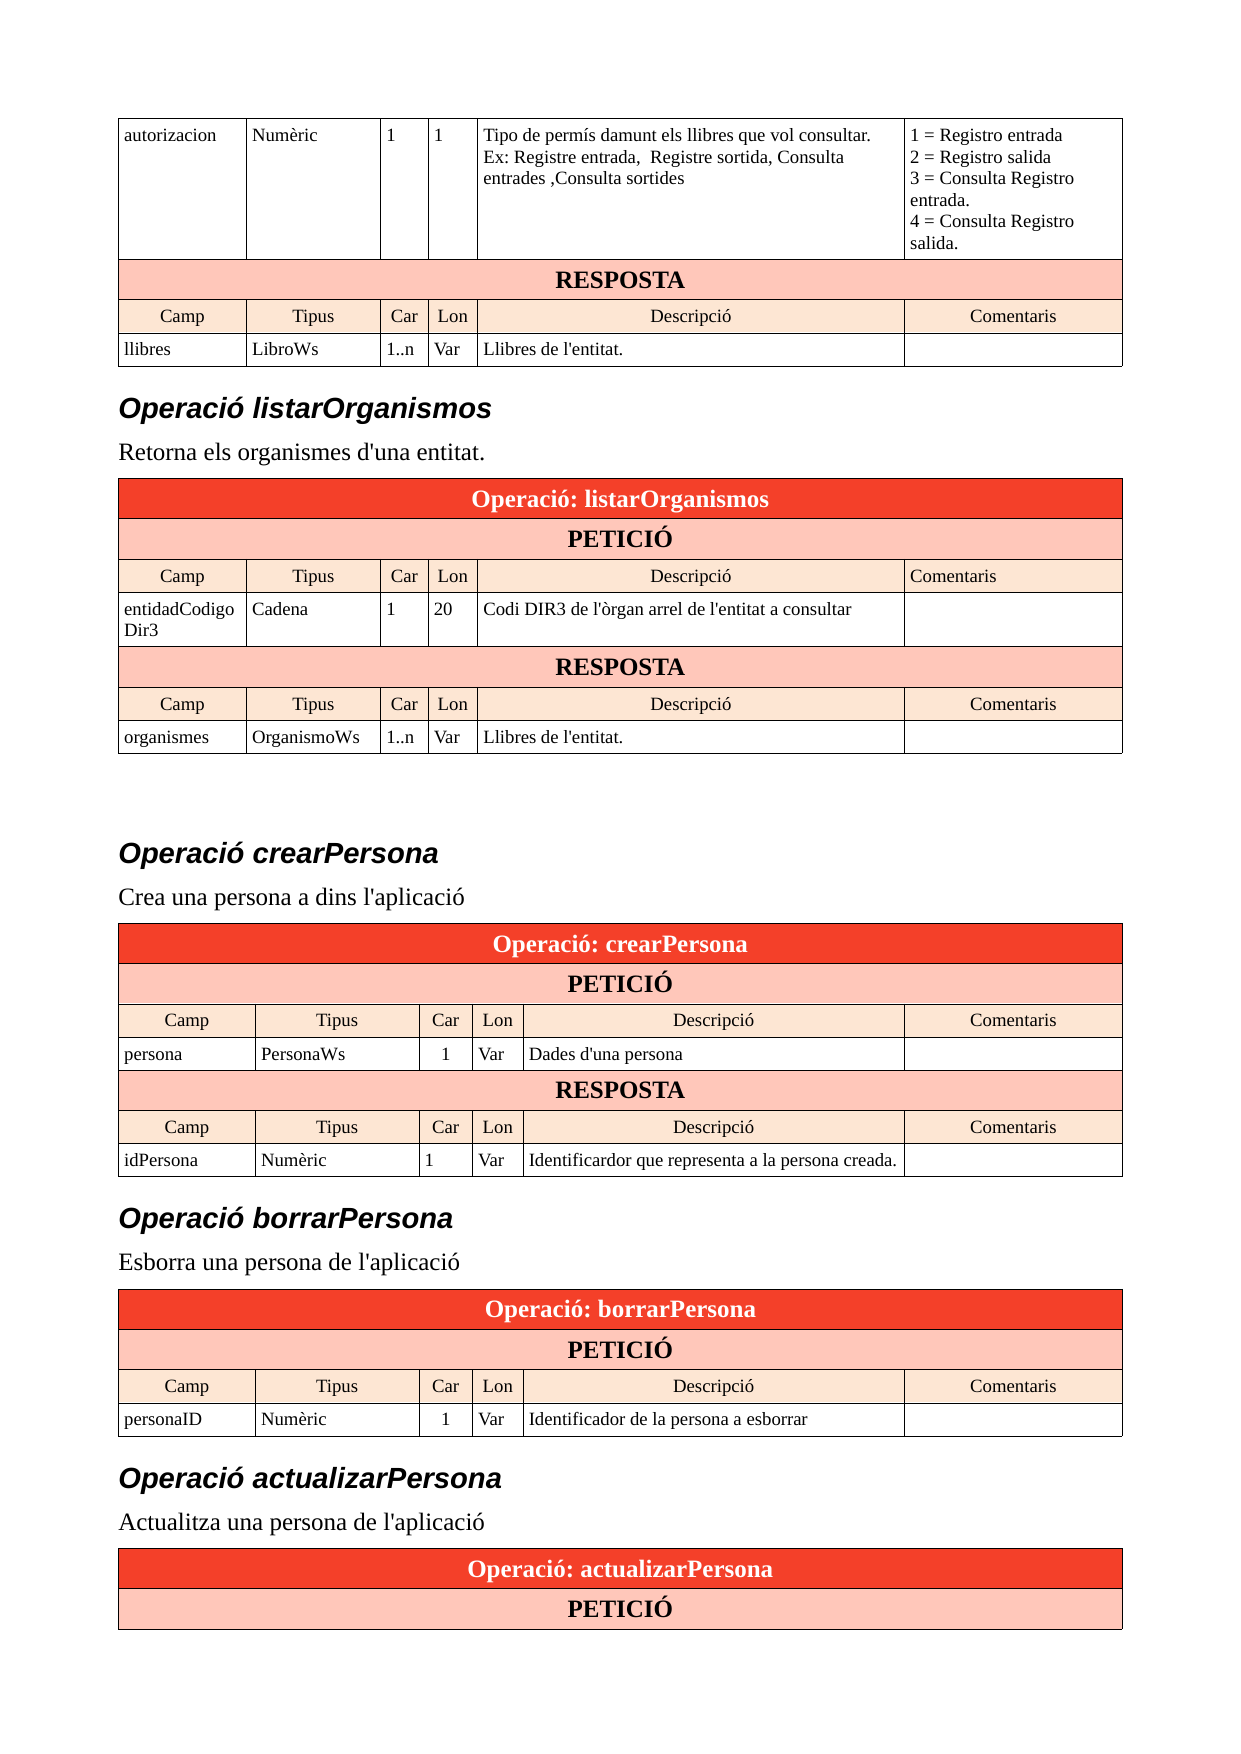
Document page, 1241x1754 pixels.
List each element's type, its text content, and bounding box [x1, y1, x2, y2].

table_cell Car [381, 300, 428, 332]
text Crea una persona a dins l'aplicació [118, 882, 1122, 910]
table_cell LibroWs [247, 334, 380, 366]
table_cell Comentaris [905, 1005, 1122, 1037]
table_cell Car [381, 688, 428, 720]
table_cell Car [420, 1111, 472, 1143]
subtitle Operació actualizarPersona [118, 1461, 1122, 1494]
table_cell Camp [119, 1370, 255, 1402]
text Esborra una persona de l'aplicació [118, 1247, 1122, 1276]
table_cell [905, 1144, 1122, 1176]
table_cell 20 [429, 593, 477, 646]
table_cell llibres [119, 334, 246, 366]
table_cell 1..n [381, 721, 428, 753]
table_header Operació: borrarPersona [119, 1290, 1122, 1329]
table_cell 1 [420, 1404, 472, 1436]
table_cell Numèric [247, 119, 380, 259]
table_cell Descripció [524, 1005, 904, 1037]
table_cell idPersona [119, 1144, 255, 1176]
table_cell Lon [429, 688, 477, 720]
text Actualitza una persona de l'aplicació [118, 1507, 1122, 1536]
table_cell Cadena [247, 593, 380, 646]
table_cell 1 [381, 593, 428, 646]
table_cell Tipus [247, 300, 380, 332]
table_cell Camp [119, 1111, 255, 1143]
table_cell PETICIÓ [119, 1589, 1122, 1629]
table_cell Descripció [524, 1111, 904, 1143]
table_cell PETICIÓ [119, 519, 1122, 559]
table_cell Descripció [478, 300, 904, 332]
table_cell personaID [119, 1404, 255, 1436]
table_cell 1 [381, 119, 428, 259]
table_cell PETICIÓ [119, 964, 1122, 1003]
table_cell 1 [420, 1144, 472, 1176]
table_cell Camp [119, 1005, 255, 1037]
table_cell Comentaris [905, 688, 1122, 720]
table_cell [905, 593, 1122, 646]
table_header Operació: actualizarPersona [119, 1549, 1122, 1588]
table_cell Comentaris [905, 560, 1122, 592]
table_cell RESPOSTA [119, 1071, 1122, 1110]
table_cell Descripció [478, 560, 904, 592]
table_cell Numèric [256, 1144, 419, 1176]
table_cell Identificador de la persona a esborrar [524, 1404, 904, 1436]
table_cell RESPOSTA [119, 260, 1122, 299]
table_cell Car [420, 1005, 472, 1037]
table_cell Codi DIR3 de l'òrgan arrel de l'entitat a consultar [478, 593, 904, 646]
table_cell Var [429, 334, 477, 366]
table_cell PETICIÓ [119, 1330, 1122, 1369]
table_cell Lon [429, 560, 477, 592]
table_cell Llibres de l'entitat. [478, 334, 904, 366]
table_cell 1..n [381, 334, 428, 366]
table_cell Lon [473, 1111, 523, 1143]
table_cell persona [119, 1038, 255, 1070]
table_cell Llibres de l'entitat. [478, 721, 904, 753]
table_cell OrganismoWs [247, 721, 380, 753]
table_cell Tipus [247, 560, 380, 592]
subtitle Operació crearPersona [118, 836, 1122, 869]
text Retorna els organismes d'una entitat. [118, 437, 1122, 466]
table_cell RESPOSTA [119, 647, 1122, 687]
table_cell Tipus [247, 688, 380, 720]
table_header Operació: crearPersona [119, 924, 1122, 963]
table_cell Comentaris [905, 1370, 1122, 1402]
table_cell Numèric [256, 1404, 419, 1436]
table_cell Var [473, 1144, 523, 1176]
table_cell [905, 1038, 1122, 1070]
table_cell Camp [119, 688, 246, 720]
table_cell 1 [420, 1038, 472, 1070]
subtitle Operació listarOrganismos [118, 391, 1122, 424]
table_cell Lon [473, 1005, 523, 1037]
table_cell Descripció [478, 688, 904, 720]
table_cell Lon [473, 1370, 523, 1402]
table_cell autorizacion [119, 119, 246, 259]
subtitle Operació borrarPersona [118, 1201, 1122, 1235]
table_cell Tipo de permís damunt els llibres que vol consultar. Ex: Registre entrada, Registre sortida, Consulta entrades ,Consulta sortides [478, 119, 904, 259]
table_cell [905, 1404, 1122, 1436]
table_cell Tipus [256, 1005, 419, 1037]
table_cell Tipus [256, 1370, 419, 1402]
table_cell [905, 721, 1122, 753]
table_cell Comentaris [905, 300, 1122, 332]
table_cell Var [429, 721, 477, 753]
table_cell Var [473, 1404, 523, 1436]
table_cell Camp [119, 300, 246, 332]
table_cell Var [473, 1038, 523, 1070]
table_cell 1 = Registro entrada 2 = Registro salida 3 = Consulta Registro entrada. 4 = Consulta Registro salida. [905, 119, 1122, 259]
table_cell entidadCodigoDir3 [119, 593, 246, 646]
table_cell Tipus [256, 1111, 419, 1143]
table_cell Car [420, 1370, 472, 1402]
table_cell organismes [119, 721, 246, 753]
table_cell PersonaWs [256, 1038, 419, 1070]
table_cell Comentaris [905, 1111, 1122, 1143]
table_cell Camp [119, 560, 246, 592]
table_cell Descripció [524, 1370, 904, 1402]
table_cell 1 [429, 119, 477, 259]
table_cell [905, 334, 1122, 366]
table_cell Car [381, 560, 428, 592]
table_cell Dades d'una persona [524, 1038, 904, 1070]
table_cell Identificardor que representa a la persona creada. [524, 1144, 904, 1176]
table_header Operació: listarOrganismos [119, 479, 1122, 518]
table_cell Lon [429, 300, 477, 332]
